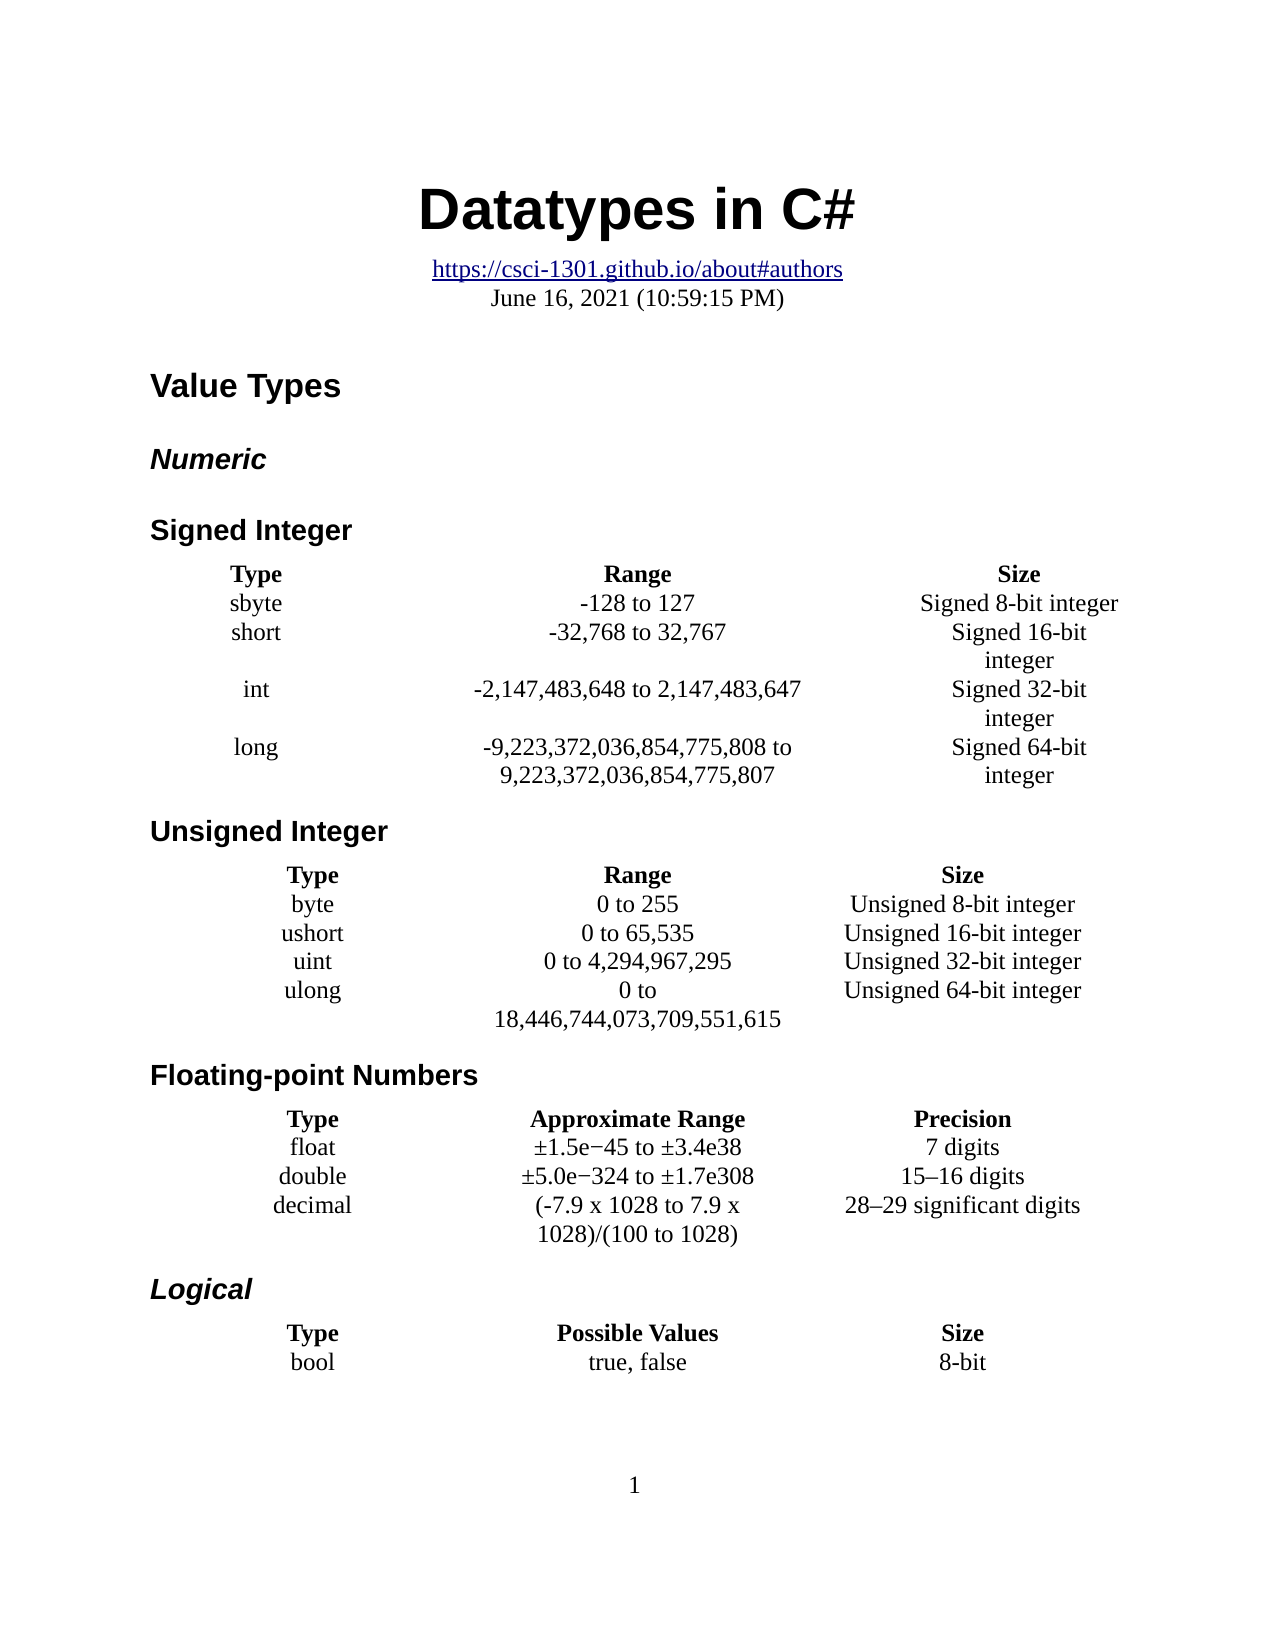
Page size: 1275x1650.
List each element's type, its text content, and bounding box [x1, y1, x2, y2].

text https://csci-1301.github.io/about#authors [150, 254, 1125, 283]
table_cell byte [150, 889, 475, 918]
subtitle Value Types [150, 366, 1125, 404]
table_header Range [475, 860, 800, 889]
table_cell Unsigned 8-bit integer [800, 889, 1125, 918]
table_cell 8-bit [800, 1347, 1125, 1376]
table_header Precision [800, 1104, 1125, 1132]
table_cell 0 to 255 [475, 889, 800, 918]
table_header Type [150, 860, 475, 889]
subtitle Signed Integer [150, 513, 1125, 547]
table_cell bool [150, 1347, 475, 1376]
table_cell decimal [150, 1190, 475, 1247]
table_cell ±1.5e−45 to ±3.4e38 [475, 1133, 800, 1161]
table_header Size [913, 559, 1125, 588]
table_cell Unsigned 32-bit integer [800, 946, 1125, 975]
table_cell uint [150, 946, 475, 975]
table_cell 15–16 digits [800, 1161, 1125, 1190]
table_cell Signed 8-bit integer [913, 588, 1125, 617]
table_cell Signed 16-bit integer [913, 617, 1125, 674]
table_cell -32,768 to 32,767 [362, 617, 913, 674]
table_cell -2,147,483,648 to 2,147,483,647 [362, 674, 913, 732]
table_cell ushort [150, 918, 475, 946]
table_header Size [800, 860, 1125, 889]
table_header Possible Values [475, 1319, 800, 1347]
table_cell ±5.0e−324 to ±1.7e308 [475, 1161, 800, 1190]
table_cell (-7.9 x 1028 to 7.9 x 1028)/(100 to 1028) [475, 1190, 800, 1247]
table_cell int [150, 674, 362, 732]
table_cell float [150, 1133, 475, 1161]
table_cell 0 to 18,446,744,073,709,551,615 [475, 975, 800, 1033]
table_cell long [150, 732, 362, 789]
subtitle Unsigned Integer [150, 814, 1125, 848]
table_cell 0 to 4,294,967,295 [475, 946, 800, 975]
subtitle Logical [150, 1272, 1125, 1306]
table_cell Unsigned 16-bit integer [800, 918, 1125, 946]
table_cell Unsigned 64-bit integer [800, 975, 1125, 1033]
table_header Range [362, 559, 913, 588]
table_cell sbyte [150, 588, 362, 617]
subtitle Floating-point Numbers [150, 1058, 1125, 1091]
title Datatypes in C# [150, 175, 1125, 242]
table_cell double [150, 1161, 475, 1190]
text June 16, 2021 (10:59:15 PM) [150, 283, 1125, 312]
table_cell 0 to 65,535 [475, 918, 800, 946]
table_header Type [150, 559, 362, 588]
table_header Type [150, 1104, 475, 1132]
table_cell short [150, 617, 362, 674]
table_cell true, false [475, 1347, 800, 1376]
table_cell Signed 64-bit integer [913, 732, 1125, 789]
subtitle Numeric [150, 442, 1125, 476]
table_cell -9,223,372,036,854,775,808 to 9,223,372,036,854,775,807 [362, 732, 913, 789]
table_cell 28–29 significant digits [800, 1190, 1125, 1247]
table_cell ulong [150, 975, 475, 1033]
table_cell -128 to 127 [362, 588, 913, 617]
table_cell 7 digits [800, 1133, 1125, 1161]
table_cell Signed 32-bit integer [913, 674, 1125, 732]
table_header Size [800, 1319, 1125, 1347]
table_header Type [150, 1319, 475, 1347]
table_header Approximate Range [475, 1104, 800, 1132]
